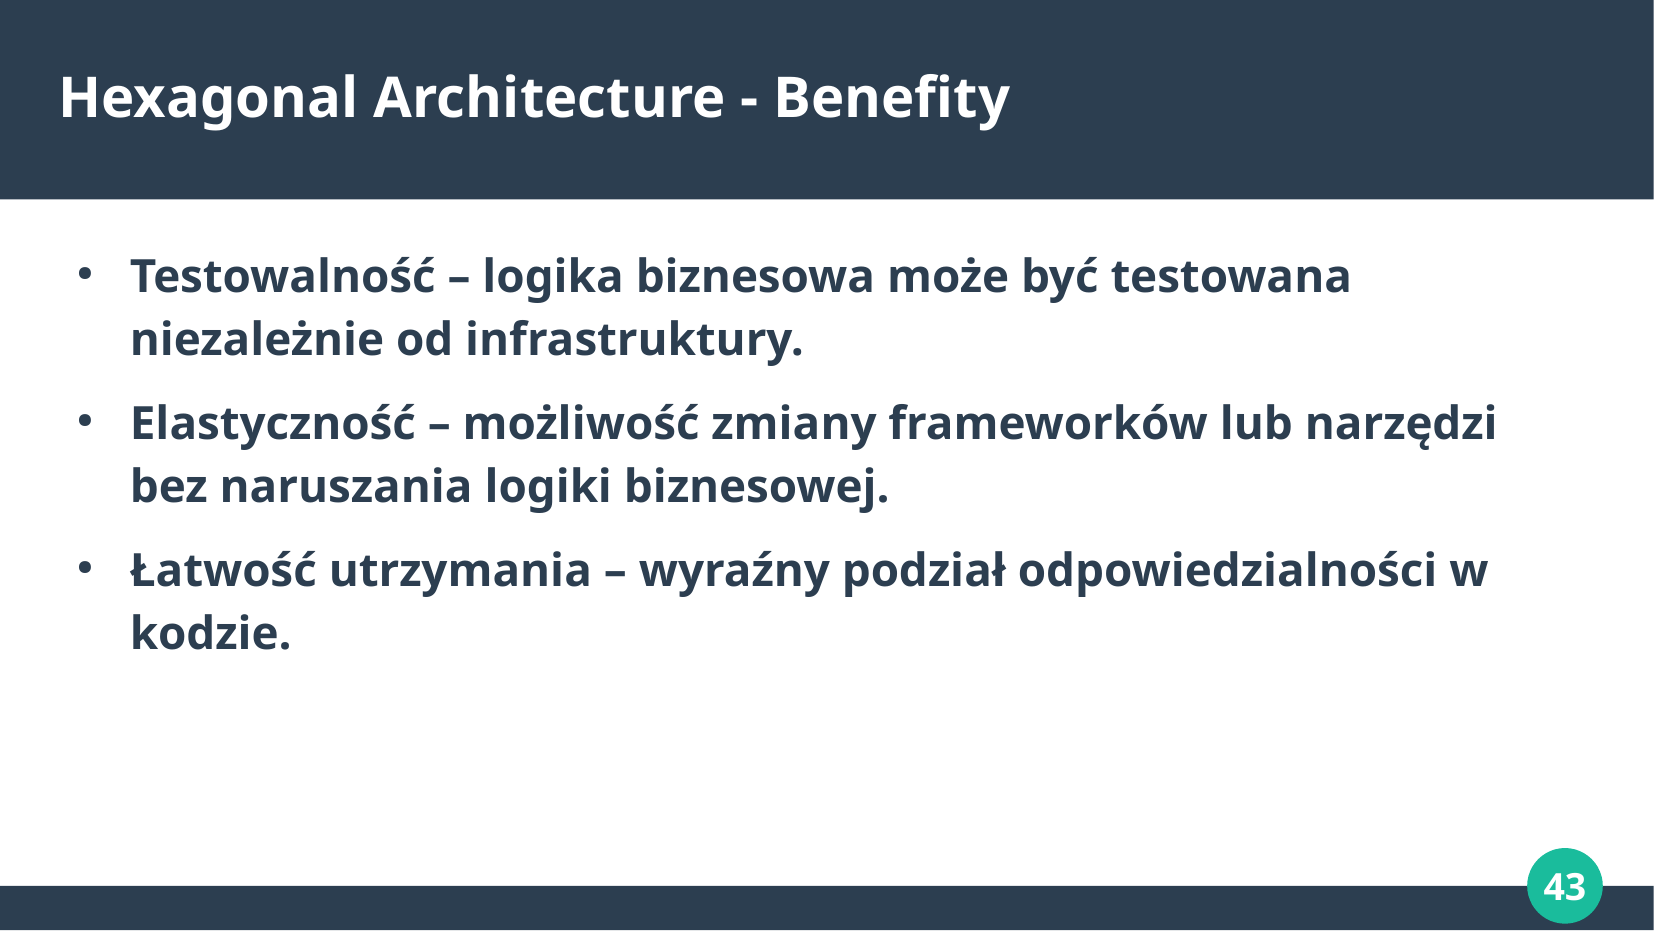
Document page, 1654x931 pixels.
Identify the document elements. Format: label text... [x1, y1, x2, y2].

list Testowalność – logika biznesowa może być testowana niezależnie od infrastruktury. Elastyczność – możliwość zmiany frameworków lub narzędzi bez naruszania logiki biznesowej. Łatwość utrzymania – wyraźny podział odpowiedzialności w kodzie. [59, 243, 1538, 864]
title Hexagonal Architecture - Benefity [59, 37, 1595, 156]
